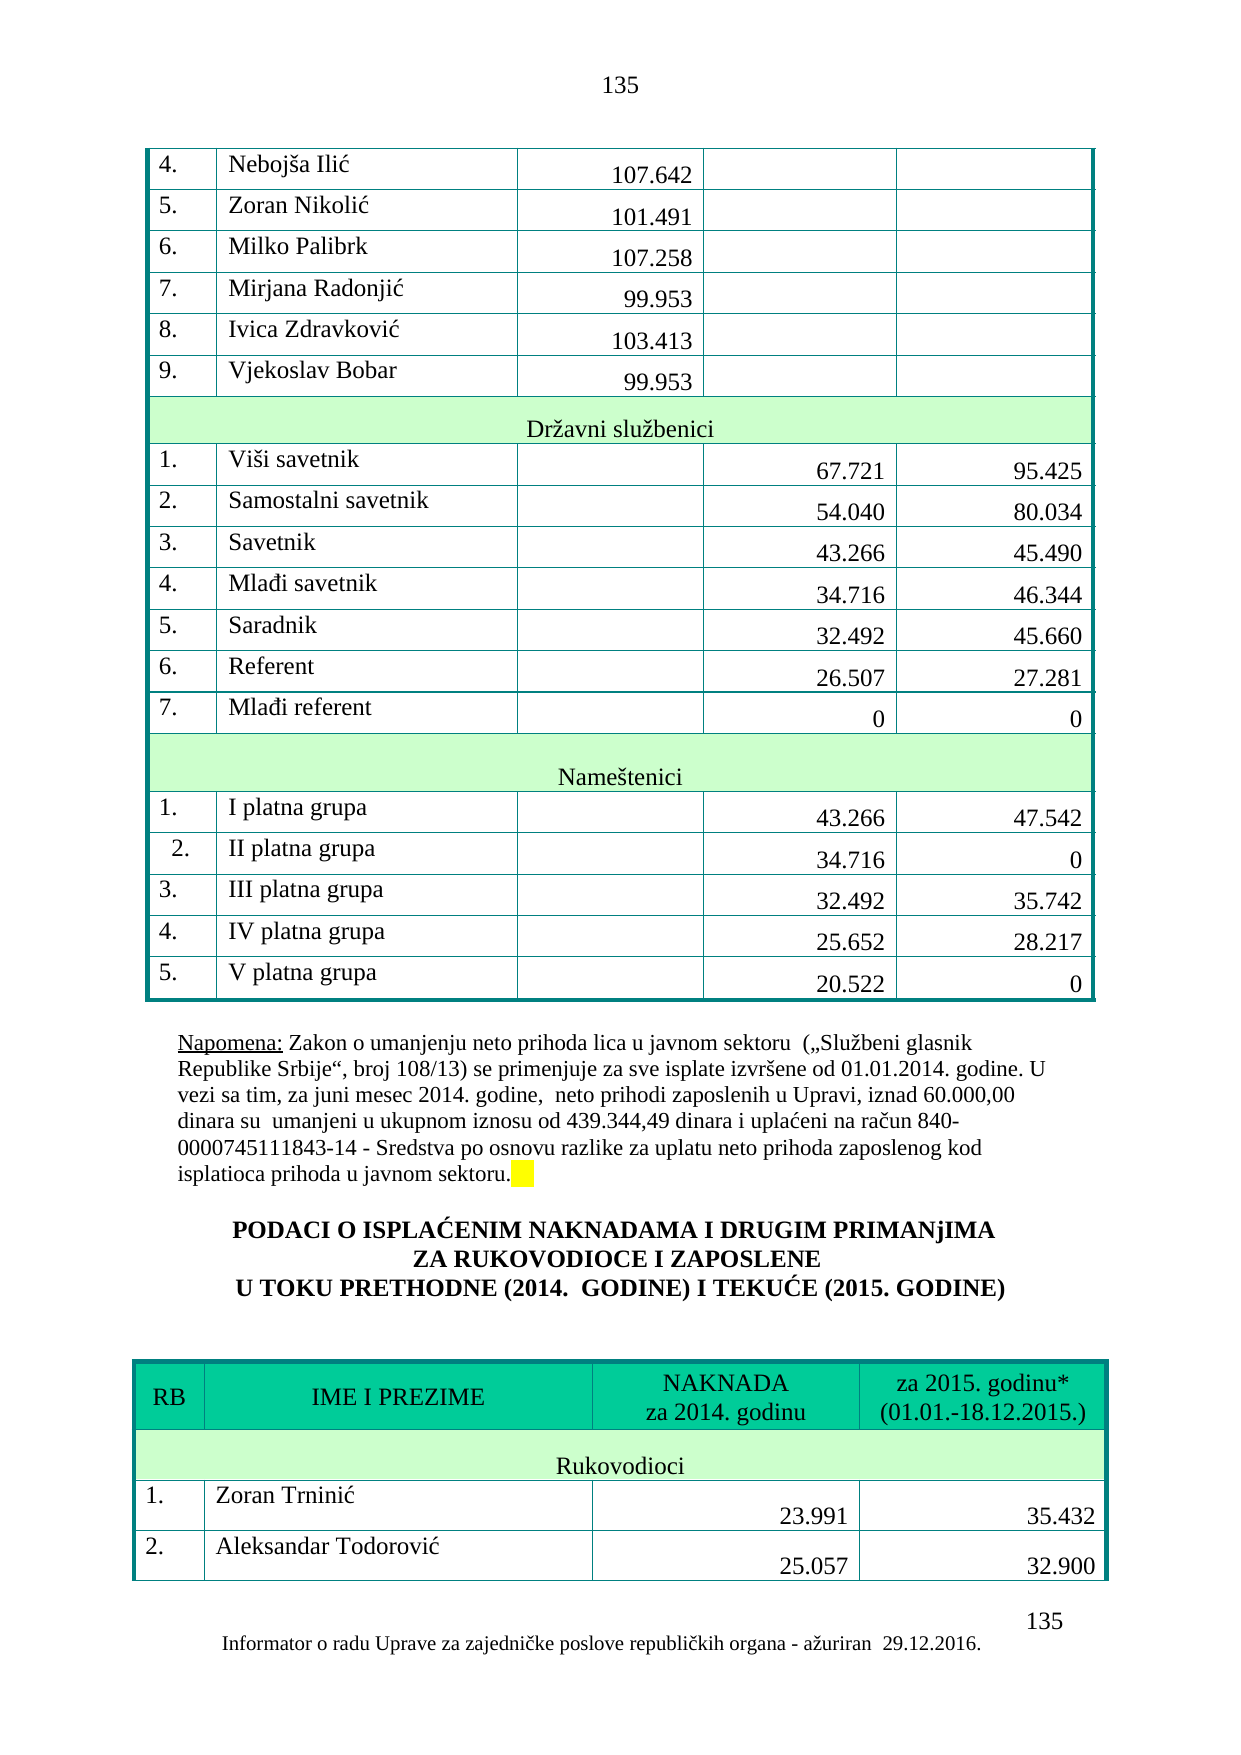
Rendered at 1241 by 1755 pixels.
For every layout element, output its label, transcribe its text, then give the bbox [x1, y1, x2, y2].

table_cell Samostalni savetnik [217, 486, 517, 526]
table_cell [518, 916, 703, 956]
table_cell 20.522 [704, 957, 896, 997]
table_cell [518, 957, 703, 997]
table_cell 7. [150, 693, 216, 733]
table_cell [518, 527, 703, 567]
table_cell [704, 190, 896, 230]
table_cell Zoran Nikolić [217, 190, 517, 230]
table_cell 2. [150, 833, 216, 873]
table_cell 99.953 [518, 356, 703, 396]
table_cell 32.492 [704, 875, 896, 915]
table_cell [518, 875, 703, 915]
table_cell I platna grupa [217, 792, 517, 832]
table_cell [518, 693, 703, 733]
table_cell 34.716 [704, 833, 896, 873]
table_cell 0 [897, 833, 1091, 873]
table_header RB [136, 1364, 204, 1429]
table_cell Državni službenici [150, 397, 1091, 443]
table_cell III platna grupa [217, 875, 517, 915]
table_cell 1. [150, 444, 216, 484]
table_cell [518, 610, 703, 650]
table_cell 6. [150, 651, 216, 691]
table_cell 67.721 [704, 444, 896, 484]
table_cell 32.492 [704, 610, 896, 650]
table_cell 32.900 [860, 1531, 1104, 1580]
table_cell [897, 231, 1091, 272]
table_cell [704, 314, 896, 354]
table_cell Saradnik [217, 610, 517, 650]
table_cell 35.432 [860, 1481, 1104, 1530]
table_cell 26.507 [704, 651, 896, 691]
table_cell [897, 273, 1091, 313]
table_cell 7. [150, 273, 216, 313]
table_cell Referent [217, 651, 517, 691]
table_cell [518, 568, 703, 609]
table_cell [518, 486, 703, 526]
table_cell 54.040 [704, 486, 896, 526]
table_cell Milko Palibrk [217, 231, 517, 272]
table_cell 5. [150, 957, 216, 997]
table_cell 9. [150, 356, 216, 396]
table_cell Viši savetnik [217, 444, 517, 484]
table_cell 0 [897, 693, 1091, 733]
table_cell [897, 190, 1091, 230]
table_cell 23.991 [593, 1481, 859, 1530]
table_cell 0 [704, 693, 896, 733]
table_cell 34.716 [704, 568, 896, 609]
table_cell 1. [136, 1481, 204, 1530]
table_cell 27.281 [897, 651, 1091, 691]
table_cell [518, 833, 703, 873]
table_cell 95.425 [897, 444, 1091, 484]
table_cell 3. [150, 875, 216, 915]
table_cell 2. [150, 486, 216, 526]
table_cell 28.217 [897, 916, 1091, 956]
table_cell [704, 273, 896, 313]
text Napomena: Zakon o umanjenju neto prihoda lica u javnom sektoru („Službeni glasnik Republike Srbije“, broj 108/13) se primenjuje za sve isplate izvršene od 01.01.2014. godine. U vezi sa tim, za juni mesec 2014. godine, neto prihodi zaposlenih u Upravi, iznad 60.000,00 dinara su umanjeni u ukupnom iznosu od 439.344,49 dinara i uplaćeni na račun 840-0000745111843-14 - Sredstva po osnovu razlike za uplatu neto prihoda zaposlenog kod isplatioca prihoda u javnom sektoru. [177, 1028, 1063, 1187]
table_cell 43.266 [704, 792, 896, 832]
table_cell 4. [150, 149, 216, 189]
table_cell Rukovodioci [136, 1430, 1104, 1479]
table_cell [518, 651, 703, 691]
text U TOKU PRETHODNE (2014. GODINE) I TEKUĆE (2015. GODINE) [177, 1273, 1063, 1302]
table_cell 99.953 [518, 273, 703, 313]
table_cell [897, 149, 1091, 189]
table_cell [704, 231, 896, 272]
table_cell Ivica Zdravković [217, 314, 517, 354]
text ZA RUKOVODIOCE I ZAPOSLENE [177, 1244, 1063, 1273]
table_cell 46.344 [897, 568, 1091, 609]
table_cell 25.652 [704, 916, 896, 956]
table_cell Vjekoslav Bobar [217, 356, 517, 396]
table_cell Nebojša Ilić [217, 149, 517, 189]
table_header IME I PREZIME [205, 1364, 592, 1429]
table_cell 107.258 [518, 231, 703, 272]
table_cell 45.490 [897, 527, 1091, 567]
table_cell 43.266 [704, 527, 896, 567]
text PODACI O ISPLAĆENIM NAKNADAMA I DRUGIM PRIMANјIMA [177, 1215, 1063, 1244]
table_cell Zoran Trninić [205, 1481, 592, 1530]
table_cell [897, 314, 1091, 354]
table_cell 4. [150, 916, 216, 956]
table_header NAKNADA za 2014. godinu [593, 1364, 859, 1429]
table_cell Savetnik [217, 527, 517, 567]
table_cell IV platna grupa [217, 916, 517, 956]
table_cell 5. [150, 610, 216, 650]
table_cell 103.413 [518, 314, 703, 354]
table_cell 3. [150, 527, 216, 567]
table_cell II platna grupa [217, 833, 517, 873]
table_cell 0 [897, 957, 1091, 997]
table_cell Mirjana Radonjić [217, 273, 517, 313]
table_cell Mlađi savetnik [217, 568, 517, 609]
table_cell 25.057 [593, 1531, 859, 1580]
table_cell 107.642 [518, 149, 703, 189]
table_cell Mlađi referent [217, 693, 517, 733]
table_cell [704, 149, 896, 189]
table_cell 35.742 [897, 875, 1091, 915]
table_cell 2. [136, 1531, 204, 1580]
table_cell [704, 356, 896, 396]
table_cell 1. [150, 792, 216, 832]
table_cell Nameštenici [150, 734, 1091, 791]
table_cell 4. [150, 568, 216, 609]
table_header za 2015. godinu* (01.01.-18.12.2015.) [860, 1364, 1104, 1429]
table_cell 6. [150, 231, 216, 272]
table_cell 101.491 [518, 190, 703, 230]
table_cell [897, 356, 1091, 396]
table_cell [518, 792, 703, 832]
table_cell V platna grupa [217, 957, 517, 997]
table_cell [518, 444, 703, 484]
table_cell 47.542 [897, 792, 1091, 832]
table_cell 5. [150, 190, 216, 230]
table_cell 8. [150, 314, 216, 354]
table_cell 45.660 [897, 610, 1091, 650]
table_cell Aleksandar Todorović [205, 1531, 592, 1580]
table_cell 80.034 [897, 486, 1091, 526]
